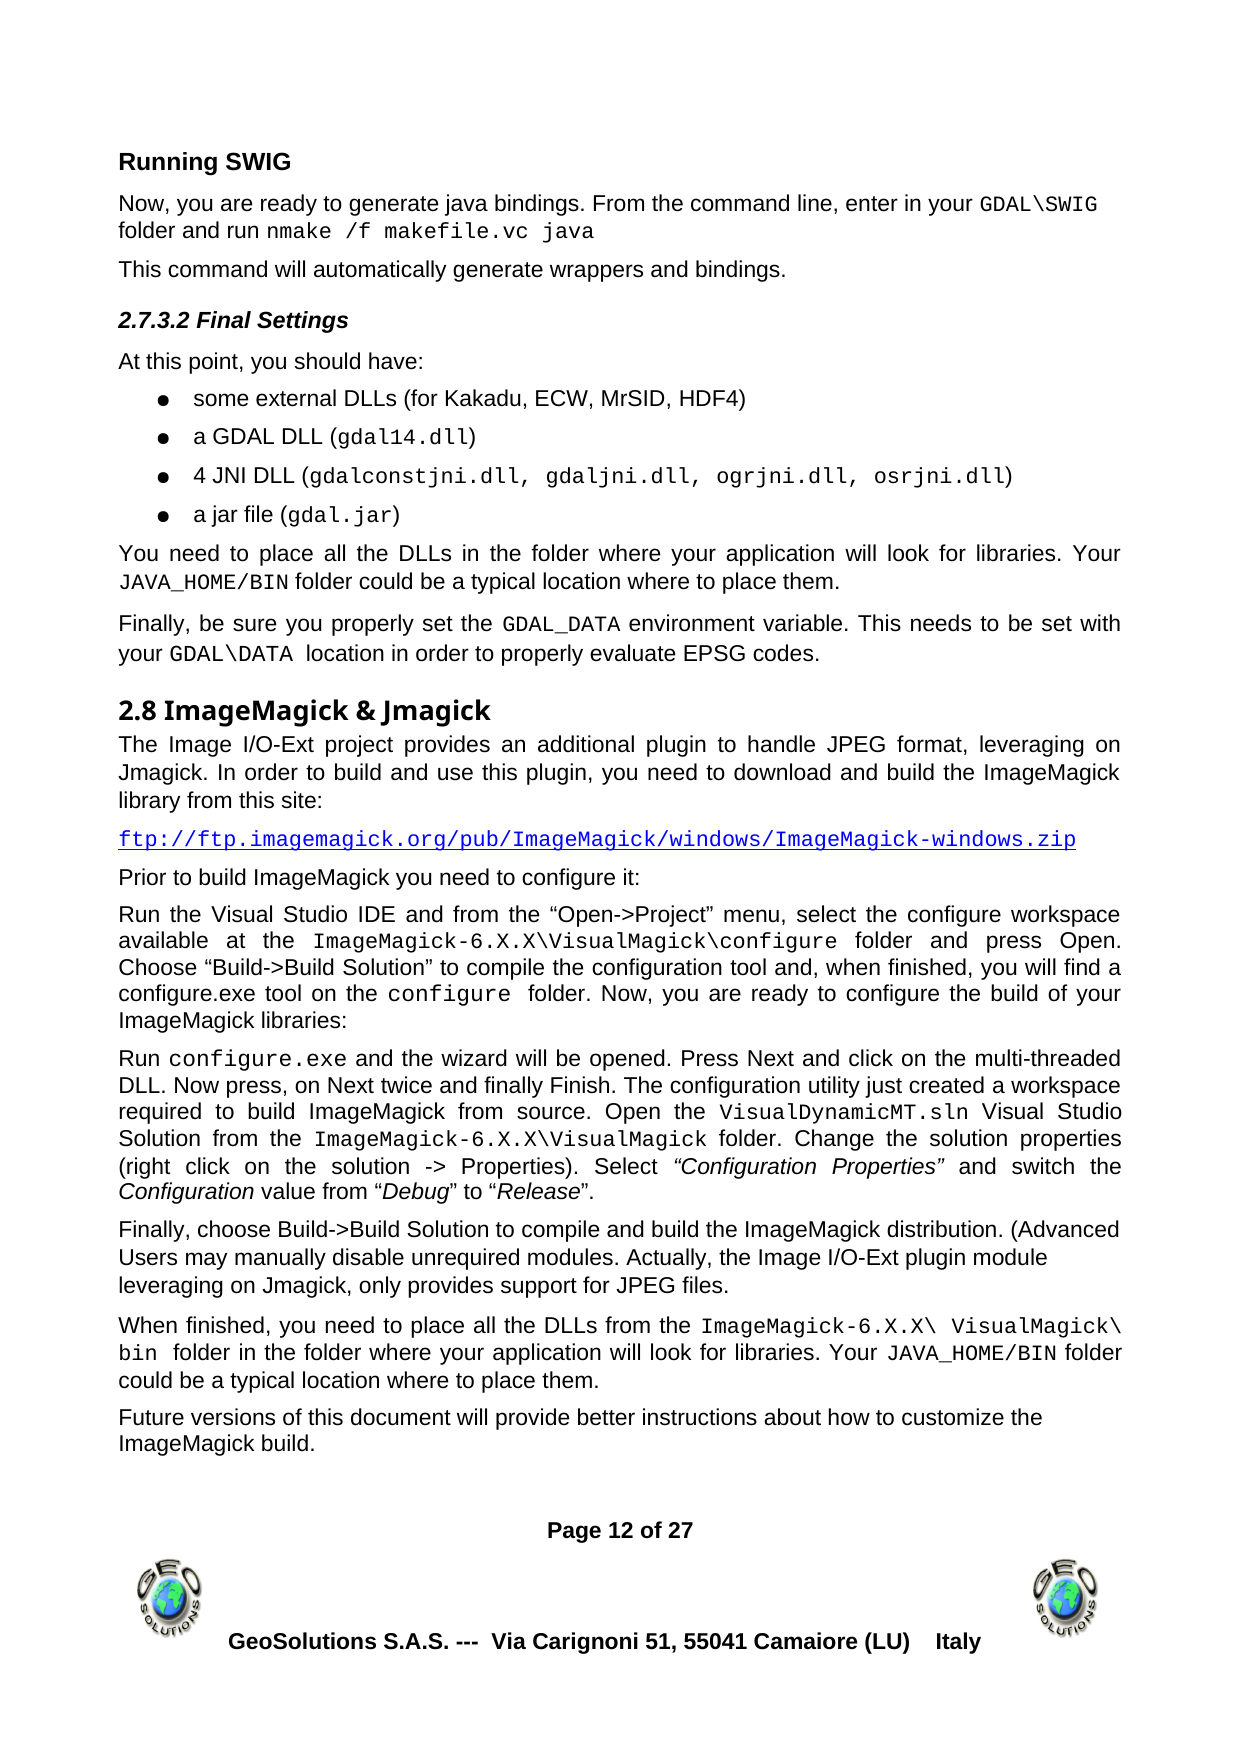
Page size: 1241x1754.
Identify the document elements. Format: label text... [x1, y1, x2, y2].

text This command will automatically generate wrappers and bindings. [118, 257, 1122, 282]
subtitle Running SWIG [118, 148, 1122, 175]
picture [1030, 1552, 1101, 1641]
text Run the Visual Studio IDE and from the “Open->Project” menu, select the configure workspace available at the ImageMagick-6.X.X\VisualMagick\configure folder and press Open. Choose “Build->Build Solution” to compile the configuration tool and, when finished, you will find a configure.exe tool on the configure folder. Now, you are ready to configure the build of your ImageMagick libraries: [118, 902, 1122, 1034]
text At this point, you should have: [118, 349, 1122, 374]
list a GDAL DLL (gdal14.dll) [156, 423, 1122, 451]
text ftp://ftp.imagemagick.org/pub/ImageMagick/windows/ImageMagick-windows.zip [118, 828, 1122, 853]
list some external DLLs (for Kakadu, ECW, MrSID, HDF4) [156, 386, 1122, 412]
list a jar file (gdal.jar) [156, 502, 1122, 529]
subtitle Final Settings [118, 307, 1122, 333]
text When finished, you need to place all the DLLs from the ImageMagick-6.X.X\ VisualMagick\bin folder in the folder where your application will look for libraries. Your JAVA_HOME/BIN folder could be a typical location where to place them. [118, 1313, 1122, 1393]
text Finally, choose Build->Build Solution to compile and build the ImageMagick distribution. (Advanced Users may manually disable unrequired modules. Actually, the Image I/O-Ext plugin module leveraging on Jmagick, only provides support for JPEG files. [118, 1216, 1122, 1298]
picture [134, 1552, 205, 1641]
text Run configure.exe and the wizard will be opened. Press Next and click on the multi-threaded DLL. Now press, on Next twice and finally Finish. The configuration utility just created a workspace required to build ImageMagick from source. Open the VisualDynamicMT.sln Visual Studio Solution from the ImageMagick-6.X.X\VisualMagick folder. Change the solution properties (right click on the solution -> Properties). Select “Configuration Properties” and switch the Configuration value from “Debug” to “Release”. [118, 1046, 1122, 1205]
text Prior to build ImageMagick you need to configure it: [118, 865, 1122, 890]
text Finally, be sure you properly set the GDAL_DATA environment variable. This needs to be set with your GDAL\DATA location in order to properly evaluate EPSG codes. [118, 611, 1122, 668]
text You need to place all the DLLs in the folder where your application will look for libraries. Your JAVA_HOME/BIN folder could be a typical location where to place them. [118, 541, 1122, 596]
subtitle ImageMagick & Jmagick [118, 691, 1122, 728]
text The Image I/O-Ext project provides an additional plugin to handle JPEG format, leveraging on Jmagick. In order to build and use this plugin, you need to download and build the ImageMagick library from this site: [118, 732, 1122, 814]
text Now, you are ready to generate java bindings. From the command line, enter in your GDAL\SWIG folder and run nmake /f makefile.vc java [118, 191, 1122, 245]
list 4 JNI DLL (gdalconstjni.dll, gdaljni.dll, ogrjni.dll, osrjni.dll) [156, 462, 1122, 490]
text Future versions of this document will provide better instructions about how to customize the ImageMagick build. [118, 1405, 1122, 1482]
